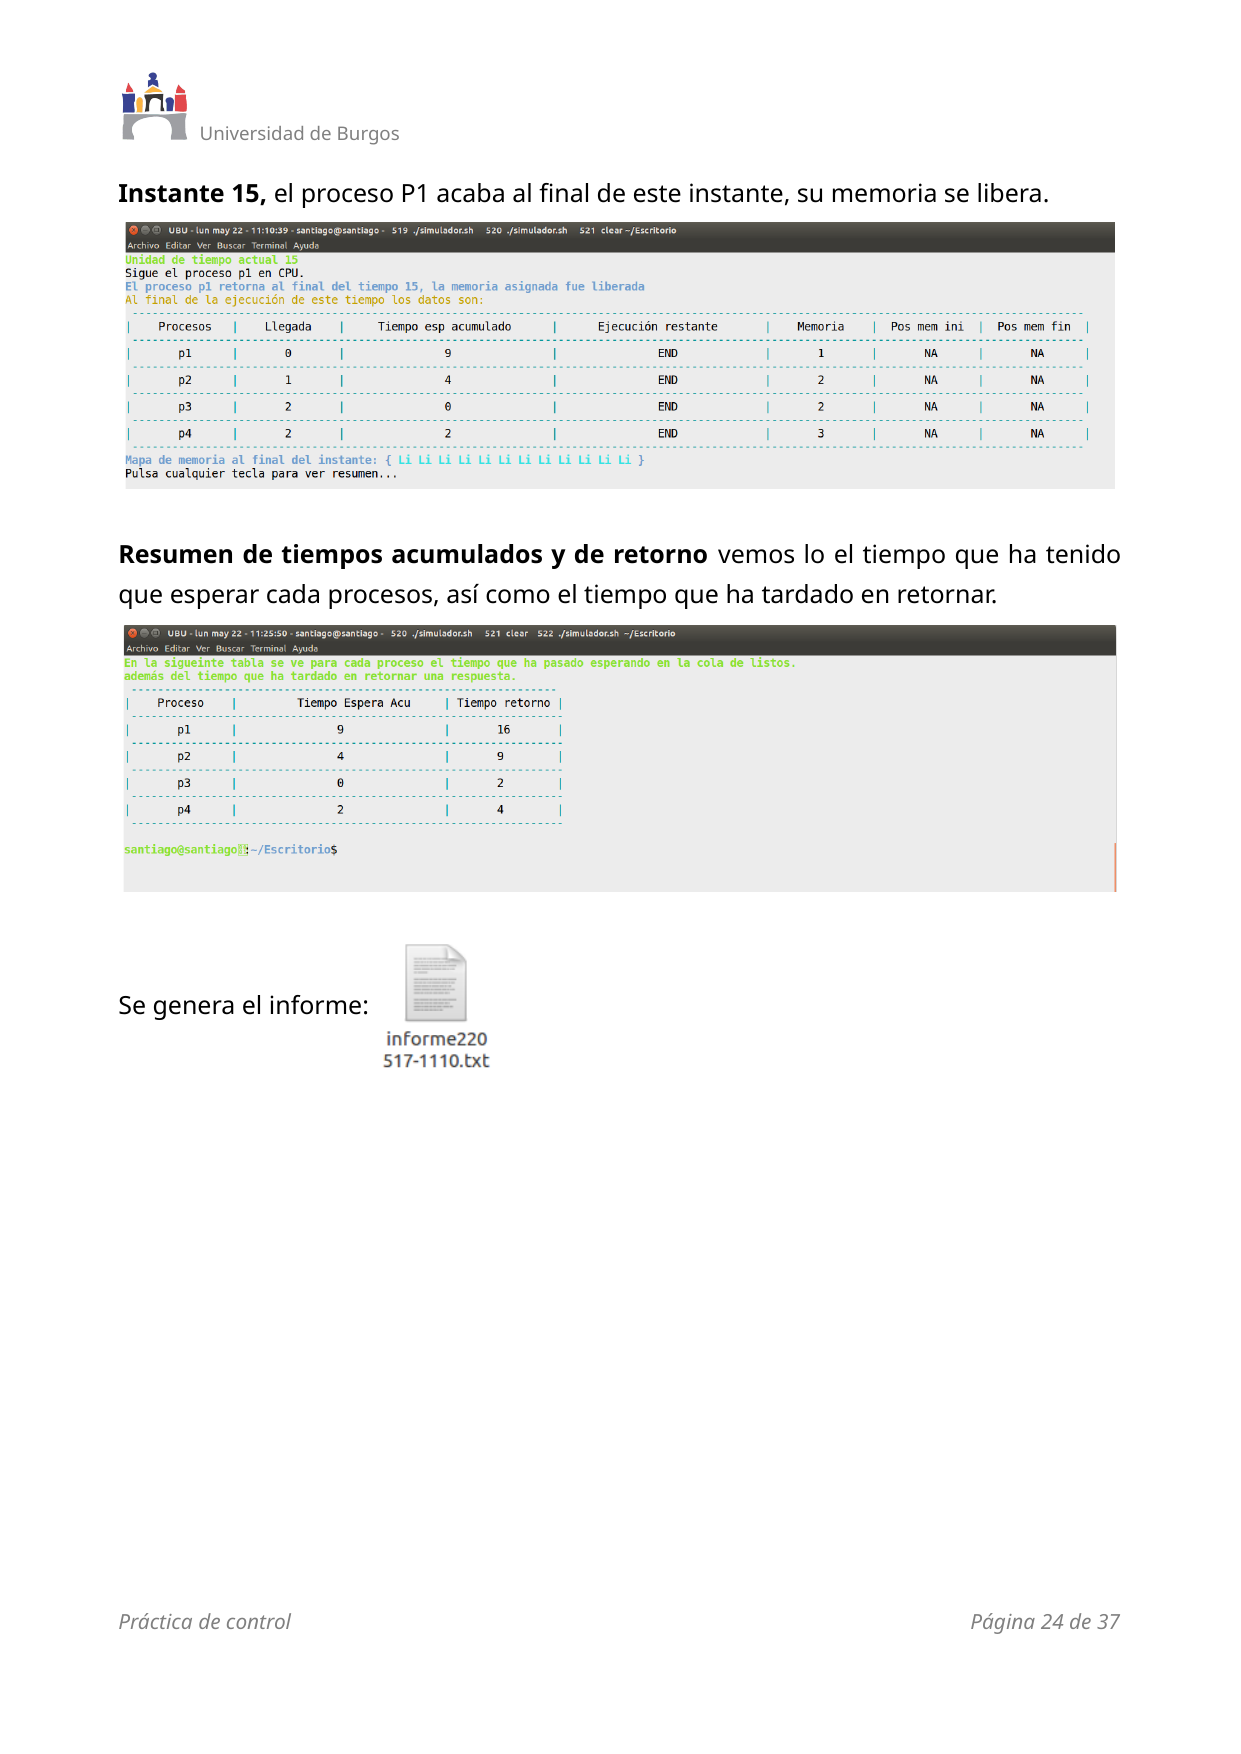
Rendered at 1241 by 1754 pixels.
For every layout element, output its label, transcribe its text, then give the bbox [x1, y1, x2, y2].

picture [375, 939, 496, 1075]
text Se genera el informe: [118, 939, 375, 1074]
text [496, 939, 1122, 1074]
picture [117, 72, 189, 142]
picture [123, 625, 1117, 892]
text Resumen de tiempos acumulados y de retorno vemos lo el tiempo que ha tenido que esperar cada procesos, así como el tiempo que ha tardado en retornar. [118, 536, 1122, 611]
text Instante 15, el proceso P1 acaba al final de este instante, su memoria se libera. [118, 176, 1122, 210]
picture [125, 222, 1115, 489]
